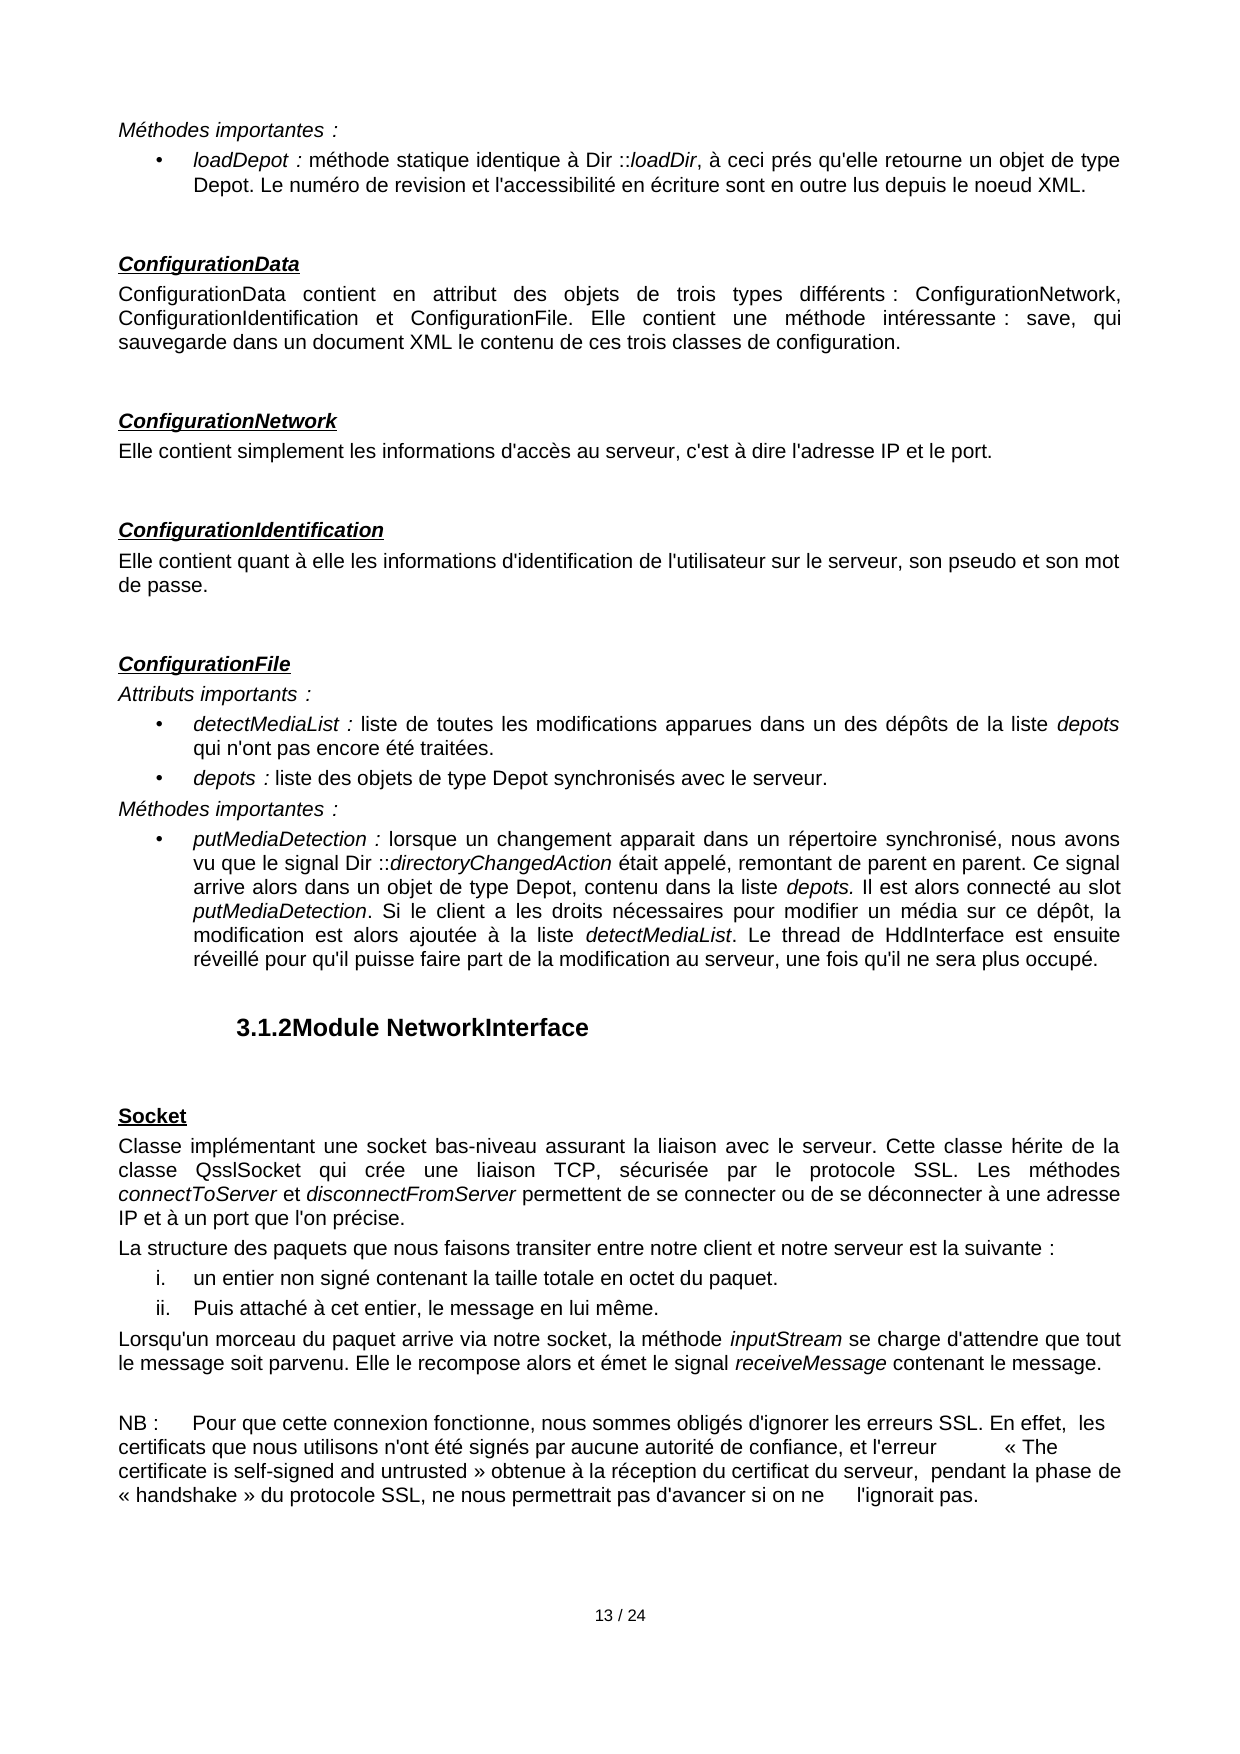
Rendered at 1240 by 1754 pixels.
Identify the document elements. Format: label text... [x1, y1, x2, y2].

subtitle ConfigurationNetwork [118, 409, 1121, 433]
text Lorsqu'un morceau du paquet arrive via notre socket, la méthode inputStream se charge d'attendre que tout le message soit parvenu. Elle le recompose alors et émet le signal receiveMessage contenant le message. [118, 1326, 1121, 1374]
text Méthodes importantes : [118, 118, 1121, 142]
text Méthodes importantes : [118, 797, 1121, 821]
list detectMediaList : liste de toutes les modifications apparues dans un des dépôts de la liste depots qui n'ont pas encore été traitées. [156, 712, 1121, 760]
list depots : liste des objets de type Depot synchronisés avec le serveur. [156, 766, 1121, 790]
list loadDepot : méthode statique identique à Dir ::loadDir, à ceci prés qu'elle retourne un objet de type Depot. Le numéro de revision et l'accessibilité en écriture sont en outre lus depuis le noeud XML. [156, 148, 1121, 196]
text Elle contient quant à elle les informations d'identification de l'utilisateur sur le serveur, son pseudo et son mot de passe. [118, 548, 1121, 596]
text Elle contient simplement les informations d'accès au serveur, c'est à dire l'adresse IP et le port. [118, 439, 1121, 463]
text ConfigurationData contient en attribut des objets de trois types différents : ConfigurationNetwork, ConfigurationIdentification et ConfigurationFile. Elle contient une méthode intéressante : save, qui sauvegarde dans un document XML le contenu de ces trois classes de configuration. [118, 282, 1121, 354]
list putMediaDetection : lorsque un changement apparait dans un répertoire synchronisé, nous avons vu que le signal Dir ::directoryChangedAction était appelé, remontant de parent en parent. Ce signal arrive alors dans un objet de type Depot, contenu dans la liste depots. Il est alors connecté au slot putMediaDetection. Si le client a les droits nécessaires pour modifier un média sur ce dépôt, la modification est alors ajoutée à la liste detectMediaList. Le thread de HddInterface est ensuite réveillé pour qu'il puisse faire part de la modification au serveur, une fois qu'il ne sera plus occupé. [156, 827, 1121, 971]
subtitle ConfigurationData [118, 252, 1121, 276]
subtitle Socket [118, 1103, 1121, 1127]
subtitle ConfigurationFile [118, 652, 1121, 676]
subtitle Module NetworkInterface [236, 1013, 1121, 1042]
subtitle ConfigurationIdentification [118, 518, 1121, 542]
list Attributs importants : [118, 682, 1121, 706]
text NB : Pour que cette connexion fonctionne, nous sommes obligés d'ignorer les erreurs SSL. En effet, les certificats que nous utilisons n'ont été signés par aucune autorité de confiance, et l'erreur « The certificate is self-signed and untrusted » obtenue à la réception du certificat du serveur, pendant la phase de « handshake » du protocole SSL, ne nous permettrait pas d'avancer si on ne l'ignorait pas. [118, 1411, 1121, 1507]
list un entier non signé contenant la taille totale en octet du paquet. [156, 1266, 1121, 1290]
text Classe implémentant une socket bas-niveau assurant la liaison avec le serveur. Cette classe hérite de la classe QsslSocket qui crée une liaison TCP, sécurisée par le protocole SSL. Les méthodes connectToServer et disconnectFromServer permettent de se connecter ou de se déconnecter à une adresse IP et à un port que l'on précise. [118, 1134, 1121, 1229]
list Puis attaché à cet entier, le message en lui même. [156, 1296, 1121, 1320]
text La structure des paquets que nous faisons transiter entre notre client et notre serveur est la suivante : [118, 1236, 1121, 1260]
